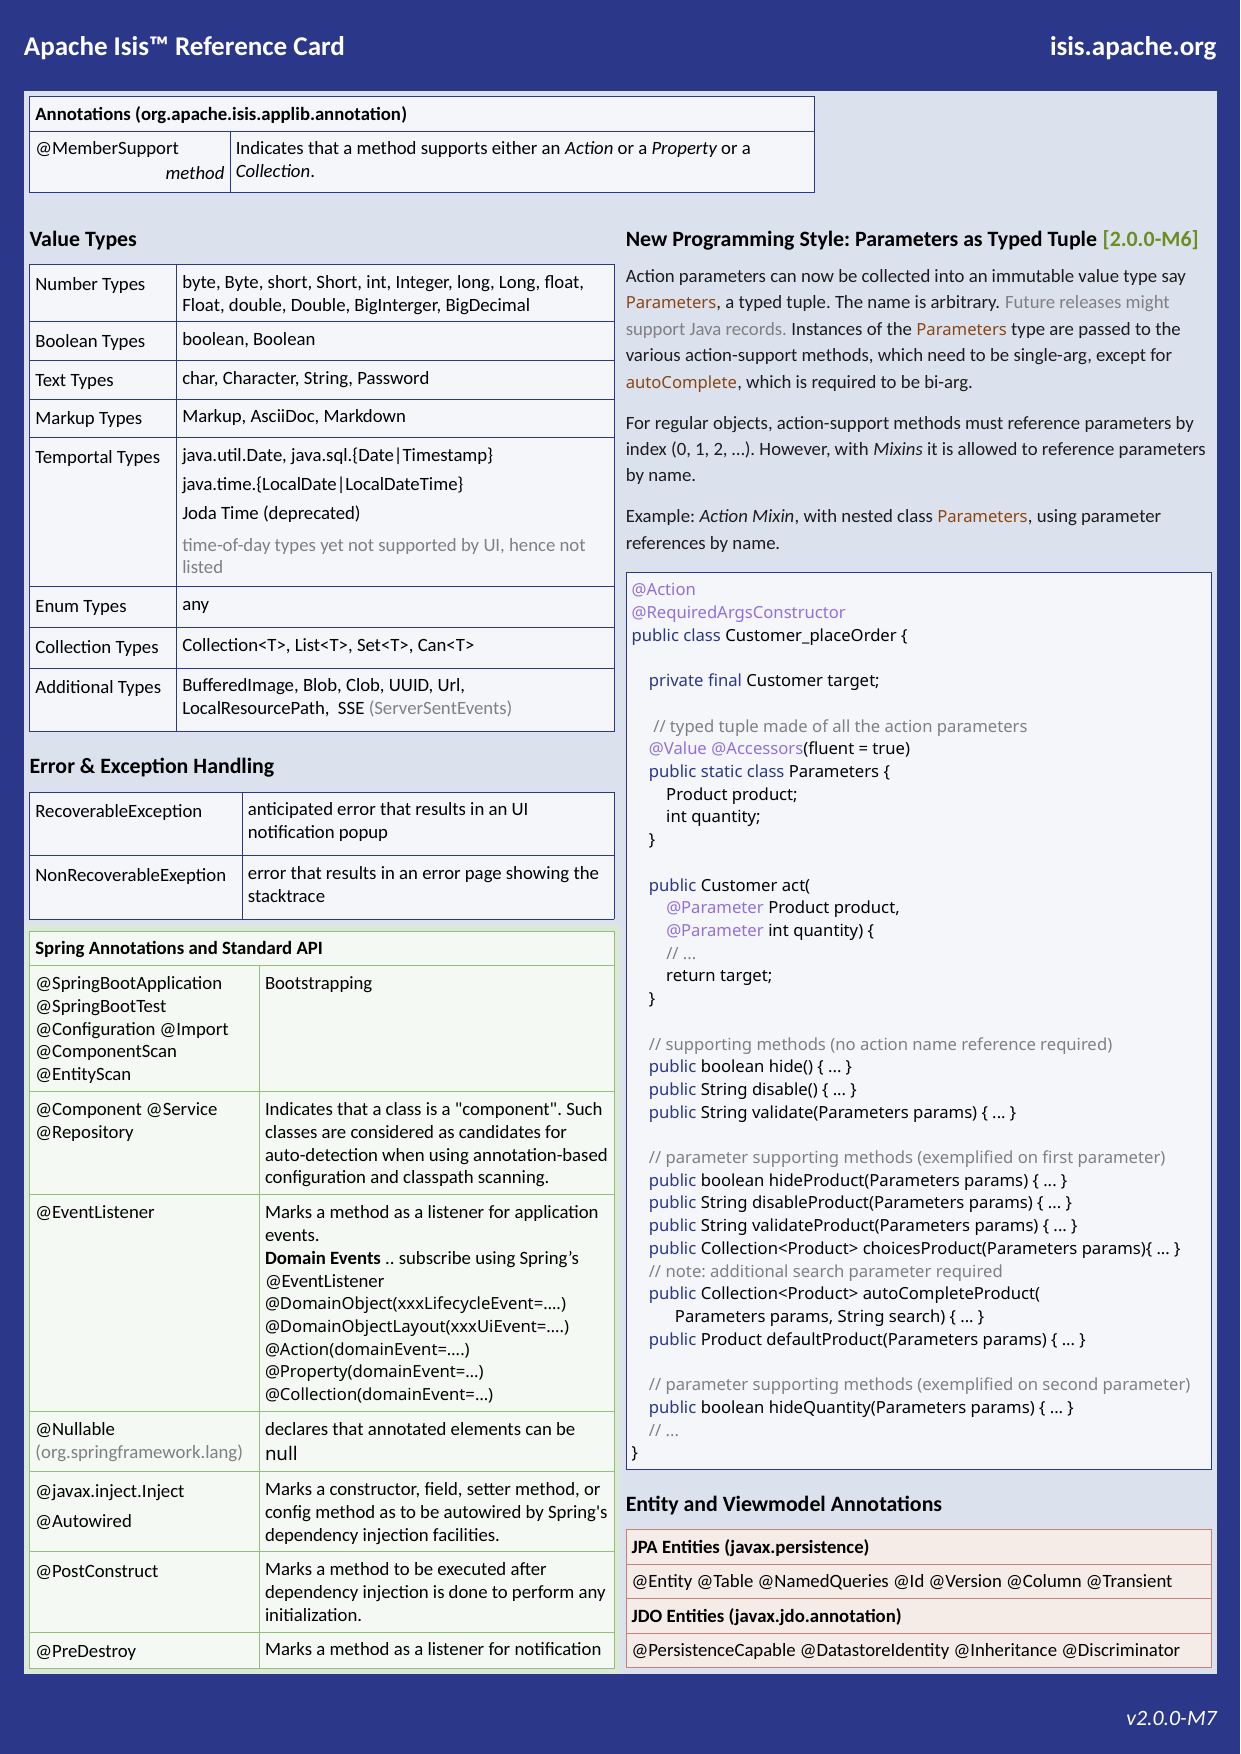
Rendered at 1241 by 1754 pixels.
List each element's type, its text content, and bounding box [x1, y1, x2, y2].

table_header [820, 91, 1217, 198]
table_cell @PersistenceCapable @DatastoreIdentity @Inheritance @Discriminator [627, 1634, 1211, 1667]
table_cell NonRecoverableExeption [30, 856, 242, 919]
table_cell Text Types [30, 361, 176, 399]
table_cell @PreDestroy [30, 1633, 259, 1668]
table_cell Markup, AsciiDoc, Markdown [177, 400, 614, 437]
table_cell Enum Types [30, 587, 176, 627]
table_cell BufferedImage, Blob, Clob, UUID, Url, LocalResourcePath, SSE (ServerSentEvents) [177, 669, 614, 731]
table_header Annotations (org.apache.isis.applib.annotation) [30, 97, 814, 131]
table_cell error that results in an error page showing the stacktrace [243, 856, 614, 919]
table_cell Marks a constructor, field, setter method, or config method as to be autowired by Spring's dependency injection facilities. [260, 1472, 614, 1551]
table_cell @Nullable (org.springframework.lang) [30, 1412, 259, 1471]
table_cell Bootstrapping [260, 966, 614, 1091]
table_cell @Entity @Table @NamedQueries @Id @Version @Column @Transient [627, 1565, 1211, 1598]
table_header Value Types Error & Exception Handling [24, 198, 620, 925]
table_cell [24, 925, 620, 1674]
table_cell java.util.Date, java.sql.{Date|Timestamp} java.time.{LocalDate|LocalDateTime} Joda Time (deprecated) time-of-day types yet not supported by UI, hence not listed [177, 438, 614, 586]
table_header [24, 91, 820, 198]
table_cell boolean, Boolean [177, 322, 614, 360]
table_header JPA Entities (javax.persistence) [627, 1530, 1211, 1564]
table_header New Programming Style: Parameters as Typed Tuple [2.0.0-M6] Action parameters can now be collected into an immutable value type say Parameters, a typed tuple. The name is arbitrary. Future releases might support Java records. Instances of the Parameters type are passed to the various action-support methods, which need to be single-arg, except for autoComplete, which is required to be bi-arg. For regular objects, action-support methods must reference parameters by index (0, 1, 2, …). However, with Mixins it is allowed to reference parameters by name. Example: Action Mixin, with nested class Parameters, using parameter references by name. Entity and Viewmodel Annotations [620, 198, 1217, 1674]
table_header @Action @RequiredArgsConstructor public class Customer_placeOrder { private final Customer target; // typed tuple made of all the action parameters @Value @Accessors(fluent = true) public static class Parameters { Product product; int quantity; } public Customer act( @Parameter Product product, @Parameter int quantity) { // ... return target; } // supporting methods (no action name reference required) public boolean hide() { ... } public String disable() { ... } public String validate(Parameters params) { ... } // parameter supporting methods (exemplified on first parameter) public boolean hideProduct(Parameters params) { ... } public String disableProduct(Parameters params) { ... } public String validateProduct(Parameters params) { ... } public Collection<Product> choicesProduct(Parameters params){ ... } // note: additional search parameter required public Collection<Product> autoCompleteProduct( Parameters params, String search) { ... } public Product defaultProduct(Parameters params) { ... } // parameter supporting methods (exemplified on second parameter) public boolean hideQuantity(Parameters params) { ... } // ... } [627, 573, 1211, 1469]
table_cell char, Character, String, Password [177, 361, 614, 399]
table_cell JDO Entities (javax.jdo.annotation) [627, 1599, 1211, 1633]
table_cell Marks a method as a listener for application events. Domain Events .. subscribe using Spring’s @EventListener @DomainObject(xxxLifecycleEvent=….) @DomainObjectLayout(xxxUiEvent=….) @Action(domainEvent=….) @Property(domainEvent=…) @Collection(domainEvent=…) [260, 1195, 614, 1411]
table_cell @PostConstruct [30, 1552, 259, 1632]
table_cell Marks a method as a listener for notification [260, 1633, 614, 1668]
table_cell Collection<T>, List<T>, Set<T>, Can<T> [177, 628, 614, 668]
table_cell any [177, 587, 614, 627]
table_header byte, Byte, short, Short, int, Integer, long, Long, float, Float, double, Double, BigInterger, BigDecimal [177, 265, 614, 321]
table_cell Indicates that a method supports either an Action or a Property or a Collection. [231, 132, 814, 192]
table_header Spring Annotations and Standard API [30, 932, 614, 965]
table_cell Additional Types [30, 669, 176, 731]
table_cell @SpringBootApplication @SpringBootTest @Configuration @Import @ComponentScan @EntityScan [30, 966, 259, 1091]
table_cell Temportal Types [30, 438, 176, 586]
table_header anticipated error that results in an UI notification popup [243, 793, 614, 855]
table_cell @EventListener [30, 1195, 259, 1411]
table_cell @Component @Service @Repository [30, 1092, 259, 1194]
table_cell Markup Types [30, 400, 176, 437]
table_cell Collection Types [30, 628, 176, 668]
table_cell @MemberSupport method [30, 132, 230, 192]
table_cell Indicates that a class is a "component". Such classes are considered as candidates for auto-detection when using annotation-based configuration and classpath scanning. [260, 1092, 614, 1194]
table_cell Marks a method to be executed after dependency injection is done to perform any initialization. [260, 1552, 614, 1632]
table_cell Boolean Types [30, 322, 176, 360]
table_header Number Types [30, 265, 176, 321]
table_cell declares that annotated elements can be null [260, 1412, 614, 1471]
table_cell @javax.inject.Inject @Autowired [30, 1472, 259, 1551]
table_header RecoverableException [30, 793, 242, 855]
